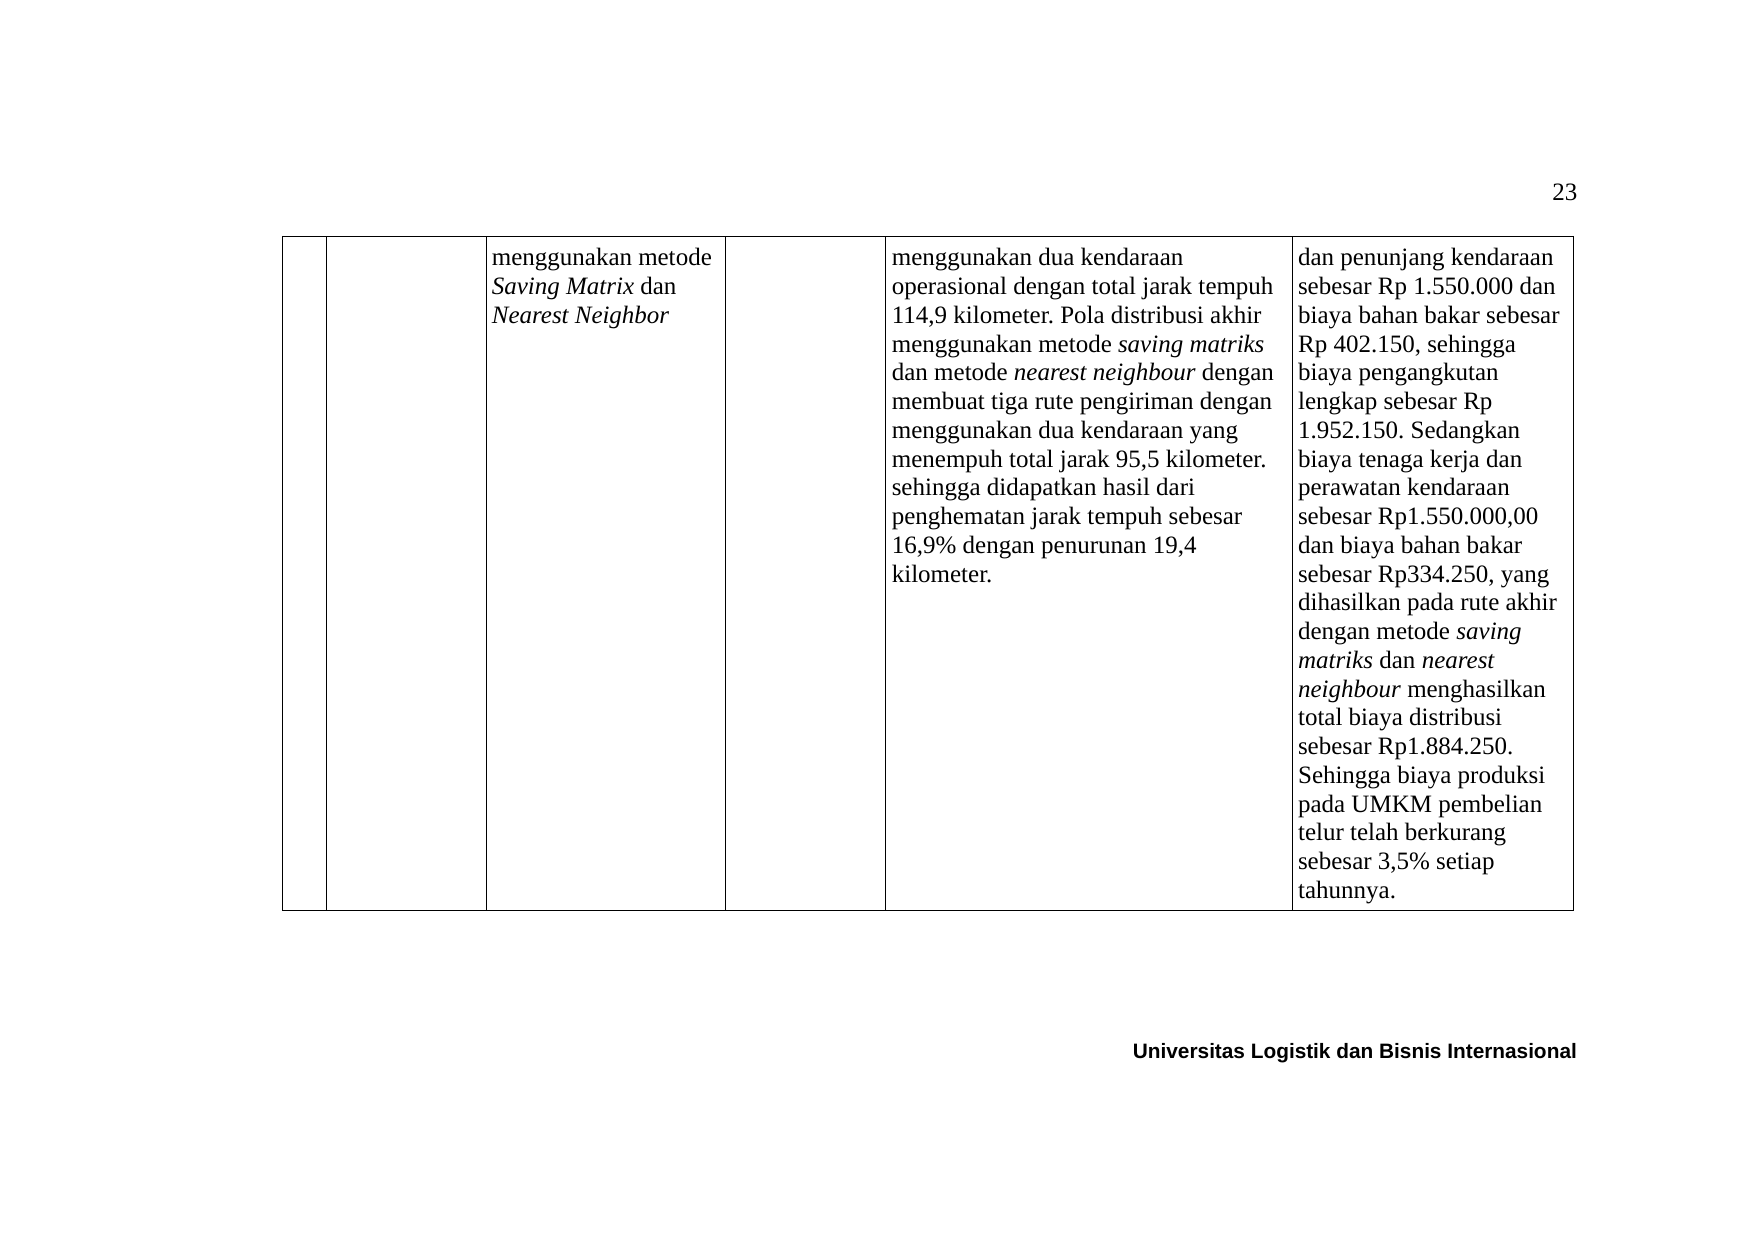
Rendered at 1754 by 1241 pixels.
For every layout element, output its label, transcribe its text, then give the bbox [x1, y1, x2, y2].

table_cell menggunakan dua kendaraan operasional dengan total jarak tempuh 114,9 kilometer. Pola distribusi akhir menggunakan metode saving matriks dan metode nearest neighbour dengan membuat tiga rute pengiriman dengan menggunakan dua kendaraan yang menempuh total jarak 95,5 kilometer. sehingga didapatkan hasil dari penghematan jarak tempuh sebesar 16,9% dengan penurunan 19,4 kilometer. [886, 237, 1292, 909]
table_cell [726, 237, 885, 909]
table_cell [283, 237, 326, 909]
table_cell dan penunjang kendaraan sebesar Rp 1.550.000 dan biaya bahan bakar sebesar Rp 402.150, sehingga biaya pengangkutan lengkap sebesar Rp 1.952.150. Sedangkan biaya tenaga kerja dan perawatan kendaraan sebesar Rp1.550.000,00 dan biaya bahan bakar sebesar Rp334.250, yang dihasilkan pada rute akhir dengan metode saving matriks dan nearest neighbour menghasilkan total biaya distribusi sebesar Rp1.884.250. Sehingga biaya produksi pada UMKM pembelian telur telah berkurang sebesar 3,5% setiap tahunnya. [1293, 237, 1573, 909]
table_cell menggunakan metode Saving Matrix dan Nearest Neighbor [487, 237, 725, 909]
table_cell [327, 237, 486, 909]
